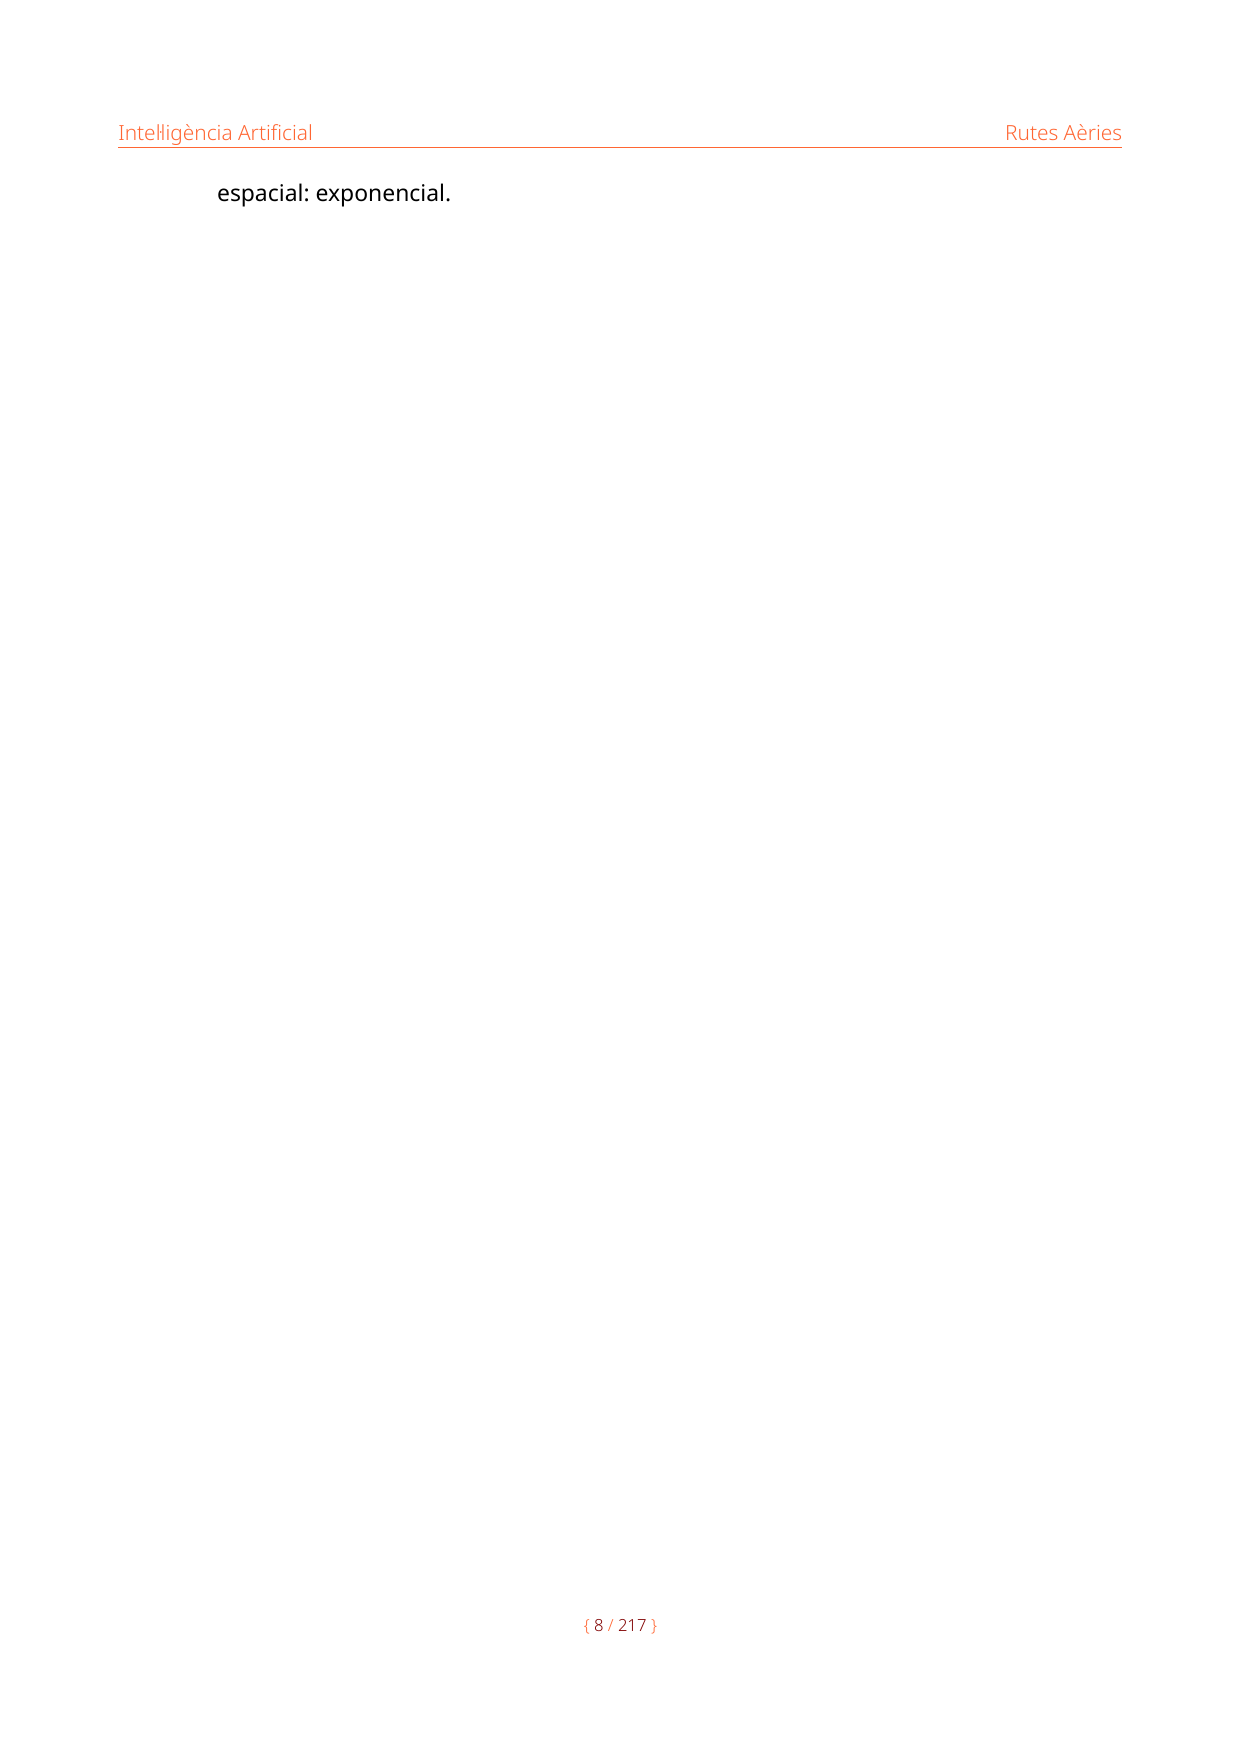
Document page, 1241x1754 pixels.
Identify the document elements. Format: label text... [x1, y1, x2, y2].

list espacial: exponencial. [179, 177, 1122, 208]
